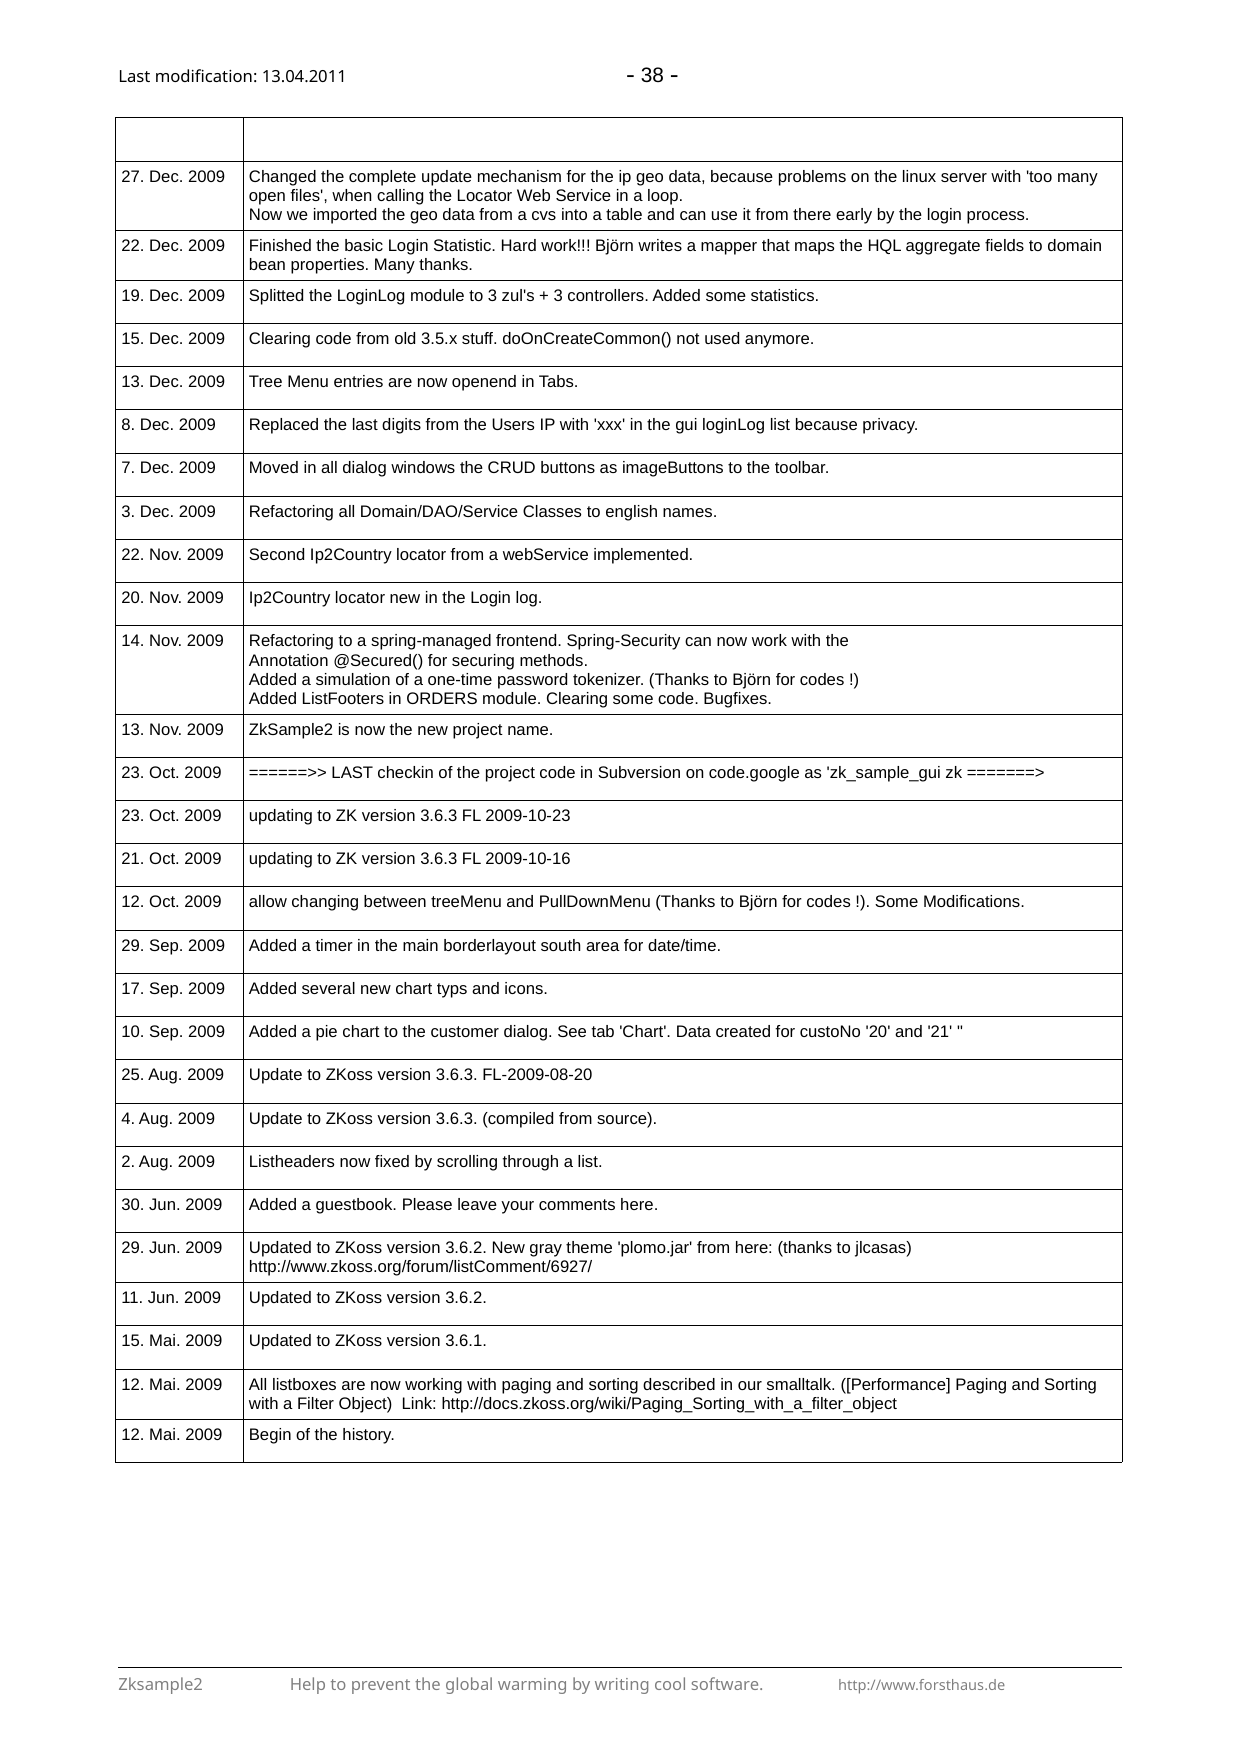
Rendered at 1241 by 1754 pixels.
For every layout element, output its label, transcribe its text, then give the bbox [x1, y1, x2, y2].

table_cell Moved in all dialog windows the CRUD buttons as imageButtons to the toolbar. [244, 454, 1122, 496]
table_cell 29. Sep. 2009 [116, 931, 243, 973]
table_cell Begin of the history. [244, 1420, 1122, 1462]
table_cell Added several new chart typs and icons. [244, 974, 1122, 1016]
table_cell [244, 118, 1122, 161]
table_cell Refactoring to a spring-managed frontend. Spring-Security can now work with the Annotation @Secured() for securing methods. Added a simulation of a one-time password tokenizer. (Thanks to Björn for codes !) Added ListFooters in ORDERS module. Clearing some code. Bugfixes. [244, 626, 1122, 713]
table_cell Second Ip2Country locator from a webService implemented. [244, 540, 1122, 582]
table_cell Update to ZKoss version 3.6.3. (compiled from source). [244, 1104, 1122, 1146]
table_cell 13. Nov. 2009 [116, 715, 243, 757]
table_cell 27. Dez. 2009 [116, 162, 243, 229]
table_cell Update to ZKoss version 3.6.3. FL-2009-08-20 [244, 1060, 1122, 1103]
table_cell Splitted the LoginLog module to 3 zul's + 3 controllers. Added some statistics. [244, 281, 1122, 323]
table_cell Clearing code from old 3.5.x stuff. doOnCreateCommon() not used anymore. [244, 324, 1122, 366]
table_cell allow changing between treeMenu and PullDownMenu (Thanks to Björn for codes !). Some Modifications. [244, 887, 1122, 930]
table_cell Updated to ZKoss version 3.6.1. [244, 1326, 1122, 1369]
table_cell Replaced the last digits from the Users IP with 'xxx' in the gui loginLog list because privacy. [244, 410, 1122, 452]
table_cell 8. Dez. 2009 [116, 410, 243, 452]
table_cell updating to ZK version 3.6.3 FL 2009-10-16 [244, 844, 1122, 886]
table_cell 10. Sep. 2009 [116, 1017, 243, 1059]
table_cell 12. Okt. 2009 [116, 887, 243, 930]
table_cell 29. Jun. 2009 [116, 1233, 243, 1282]
table_cell Changed the complete update mechanism for the ip geo data, because problems on the linux server with 'too many open files', when calling the Locator Web Service in a loop. Now we imported the geo data from a cvs into a table and can use it from there early by the login process. [244, 162, 1122, 229]
table_cell ZkSample2 is now the new project name. [244, 715, 1122, 757]
table_cell 4. Aug. 2009 [116, 1104, 243, 1146]
table_cell Added a pie chart to the customer dialog. See tab 'Chart'. Data created for custoNo '20' and '21' " [244, 1017, 1122, 1059]
table_cell 23. Okt. 2009 [116, 758, 243, 800]
table_cell 15. Dez. 2009 [116, 324, 243, 366]
table_cell Added a guestbook. Please leave your comments here. [244, 1190, 1122, 1232]
table_cell 20. Nov. 2009 [116, 583, 243, 625]
table_cell updating to ZK version 3.6.3 FL 2009-10-23 [244, 801, 1122, 843]
table_cell Finished the basic Login Statistic. Hard work!!! Björn writes a mapper that maps the HQL aggregate fields to domain bean properties. Many thanks. [244, 231, 1122, 279]
table_cell 15. Mai. 2009 [116, 1326, 243, 1369]
table_cell Tree Menu entries are now openend in Tabs. [244, 367, 1122, 409]
table_cell Updated to ZKoss version 3.6.2. [244, 1283, 1122, 1325]
table_cell 11. Jun. 2009 [116, 1283, 243, 1325]
table_cell 19. Dez. 2009 [116, 281, 243, 323]
table_cell Ip2Country locator new in the Login log. [244, 583, 1122, 625]
table_cell 23. Okt. 2009 [116, 801, 243, 843]
table_cell 21. Okt. 2009 [116, 844, 243, 886]
table_cell 3. Dez. 2009 [116, 497, 243, 539]
table_cell 22. Dez. 2009 [116, 231, 243, 279]
table_cell 12. Mai. 2009 [116, 1370, 243, 1418]
table_cell All listboxes are now working with paging and sorting described in our smalltalk. ([Performance] Paging and Sorting with a Filter Object) Link: http://docs.zkoss.org/wiki/Paging_Sorting_with_a_filter_object [244, 1370, 1122, 1418]
table_cell 2. Aug. 2009 [116, 1147, 243, 1189]
table_cell 17. Sep. 2009 [116, 974, 243, 1016]
table_cell 7. Dez. 2009 [116, 454, 243, 496]
table_cell Added a timer in the main borderlayout south area for date/time. [244, 931, 1122, 973]
table_cell 30. Jun. 2009 [116, 1190, 243, 1232]
table_cell Updated to ZKoss version 3.6.2. New gray theme 'plomo.jar' from here: (thanks to jlcasas) http://www.zkoss.org/forum/listComment/6927/ [244, 1233, 1122, 1282]
table_cell ======>> LAST checkin of the project code in Subversion on code.google as 'zk_sample_gui zk =======> [244, 758, 1122, 800]
table_cell 25. Aug. 2009 [116, 1060, 243, 1103]
table_cell 14. Nov. 2009 [116, 626, 243, 713]
table_cell Listheaders now fixed by scrolling through a list. [244, 1147, 1122, 1189]
table_cell Refactoring all Domain/DAO/Service Classes to english names. [244, 497, 1122, 539]
table_cell 22. Nov. 2009 [116, 540, 243, 582]
table_cell 13. Dez. 2009 [116, 367, 243, 409]
table_cell [116, 118, 243, 161]
table_cell 12. Mai. 2009 [116, 1420, 243, 1462]
